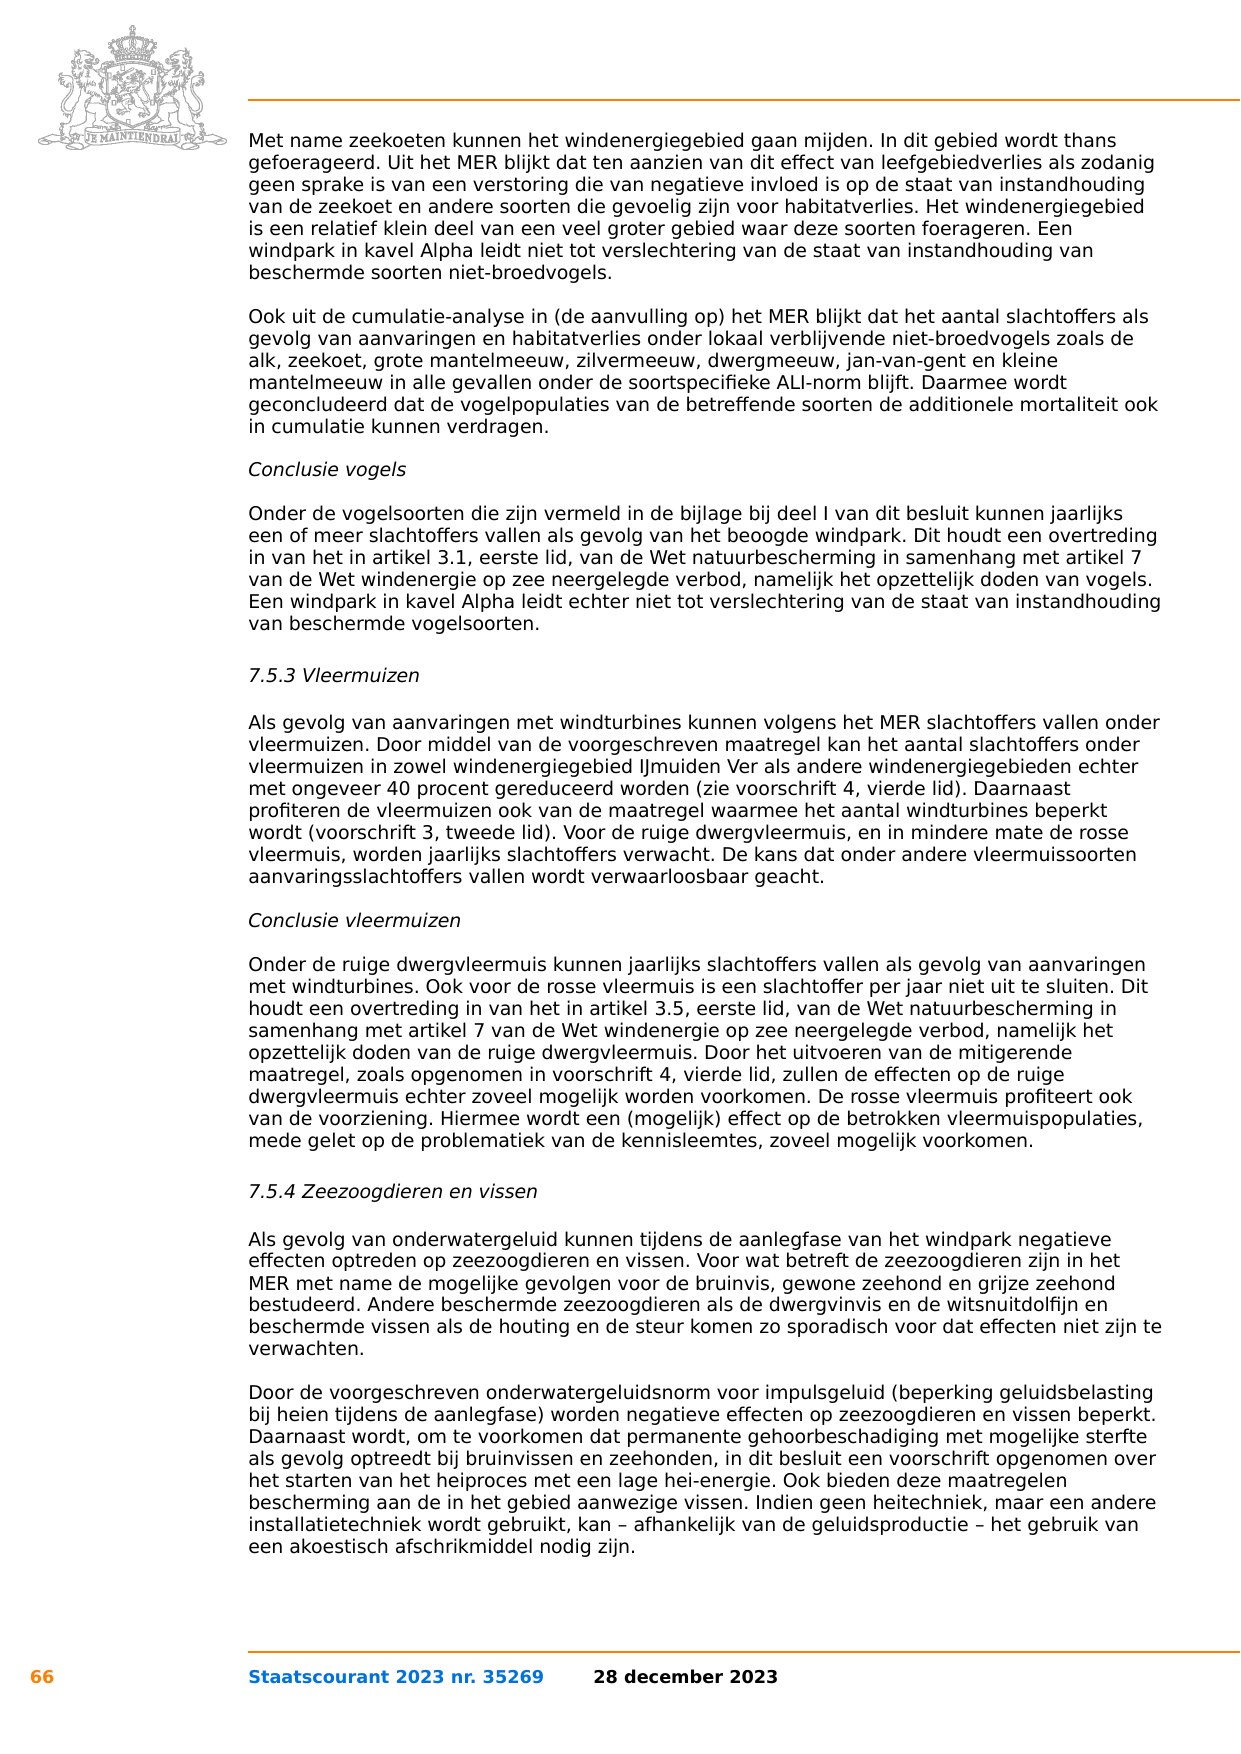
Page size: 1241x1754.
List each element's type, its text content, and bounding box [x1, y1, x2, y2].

text Met name zeekoeten kunnen het windenergiegebied gaan mijden. In dit gebied wordt thans gefoerageerd. Uit het MER blijkt dat ten aanzien van dit effect van leefgebiedverlies als zodanig geen sprake is van een verstoring die van negatieve invloed is op de staat van instandhouding van de zeekoet en andere soorten die gevoelig zijn voor habitatverlies. Het windenergiegebied is een relatief klein deel van een veel groter gebied waar deze soorten foerageren. Een windpark in kavel Alpha leidt niet tot verslechtering van de staat van instandhouding van beschermde soorten niet-broedvogels. [248, 130, 1163, 284]
text Ook uit de cumulatie-analyse in (de aanvulling op) het MER blijkt dat het aantal slachtoffers als gevolg van aanvaringen en habitatverlies onder lokaal verblijvende niet-broedvogels zoals de alk, zeekoet, grote mantelmeeuw, zilvermeeuw, dwergmeeuw, jan-van-gent en kleine mantelmeeuw in alle gevallen onder de soortspecifieke ALI-norm blijft. Daarmee wordt geconcludeerd dat de vogelpopulaties van de betreffende soorten de additionele mortaliteit ook in cumulatie kunnen verdragen. [248, 306, 1163, 437]
picture [38, 25, 227, 150]
text Onder de vogelsoorten die zijn vermeld in de bijlage bij deel I van dit besluit kunnen jaarlijks een of meer slachtoffers vallen als gevolg van het beoogde windpark. Dit houdt een overtreding in van het in artikel 3.1, eerste lid, van de Wet natuurbescherming in samenhang met artikel 7 van de Wet windenergie op zee neergelegde verbod, namelijk het opzettelijk doden van vogels. Een windpark in kavel Alpha leidt echter niet tot verslechtering van de staat van instandhouding van beschermde vogelsoorten. [248, 503, 1163, 635]
subtitle Conclusie vleermuizen [248, 910, 1163, 932]
text Door de voorgeschreven onderwatergeluidsnorm voor impulsgeluid (beperking geluidsbelasting bij heien tijdens de aanlegfase) worden negatieve effecten op zeezoogdieren en vissen beperkt. Daarnaast wordt, om te voorkomen dat permanente gehoorbeschadiging met mogelijke sterfte als gevolg optreedt bij bruinvissen en zeehonden, in dit besluit een voorschrift opgenomen over het starten van het heiproces met een lage hei-energie. Ook bieden deze maatregelen bescherming aan de in het gebied aanwezige vissen. Indien geen heitechniek, maar een andere installatietechniek wordt gebruikt, kan – afhankelijk van de geluidsproductie – het gebruik van een akoestisch afschrikmiddel nodig zijn. [248, 1382, 1163, 1558]
text Onder de ruige dwergvleermuis kunnen jaarlijks slachtoffers vallen als gevolg van aanvaringen met windturbines. Ook voor de rosse vleermuis is een slachtoffer per jaar niet uit te sluiten. Dit houdt een overtreding in van het in artikel 3.5, eerste lid, van de Wet natuurbescherming in samenhang met artikel 7 van de Wet windenergie op zee neergelegde verbod, namelijk het opzettelijk doden van de ruige dwergvleermuis. Door het uitvoeren van de mitigerende maatregel, zoals opgenomen in voorschrift 4, vierde lid, zullen de effecten op de ruige dwergvleermuis echter zoveel mogelijk worden voorkomen. De rosse vleermuis profiteert ook van de voorziening. Hiermee wordt een (mogelijk) effect op de betrokken vleermuispopulaties, mede gelet op de problematiek van de kennisleemtes, zoveel mogelijk voorkomen. [248, 954, 1163, 1151]
subtitle 7.5.4 Zeezoogdieren en vissen [248, 1181, 1163, 1203]
text Als gevolg van onderwatergeluid kunnen tijdens de aanlegfase van het windpark negatieve effecten optreden op zeezoogdieren en vissen. Voor wat betreft de zeezoogdieren zijn in het MER met name de mogelijke gevolgen voor de bruinvis, gewone zeehond en grijze zeehond bestudeerd. Andere beschermde zeezoogdieren als de dwergvinvis en de witsnuitdolfijn en beschermde vissen als de houting en de steur komen zo sporadisch voor dat effecten niet zijn te verwachten. [248, 1228, 1163, 1360]
subtitle 7.5.3 Vleermuizen [248, 665, 1163, 687]
subtitle Conclusie vogels [248, 459, 1163, 481]
text Als gevolg van aanvaringen met windturbines kunnen volgens het MER slachtoffers vallen onder vleermuizen. Door middel van de voorgeschreven maatregel kan het aantal slachtoffers onder vleermuizen in zowel windenergiegebied IJmuiden Ver als andere windenergiegebieden echter met ongeveer 40 procent gereduceerd worden (zie voorschrift 4, vierde lid). Daarnaast profiteren de vleermuizen ook van de maatregel waarmee het aantal windturbines beperkt wordt (voorschrift 3, tweede lid). Voor de ruige dwergvleermuis, en in mindere mate de rosse vleermuis, worden jaarlijks slachtoffers verwacht. De kans dat onder andere vleermuissoorten aanvaringsslachtoffers vallen wordt verwaarloosbaar geacht. [248, 712, 1163, 888]
